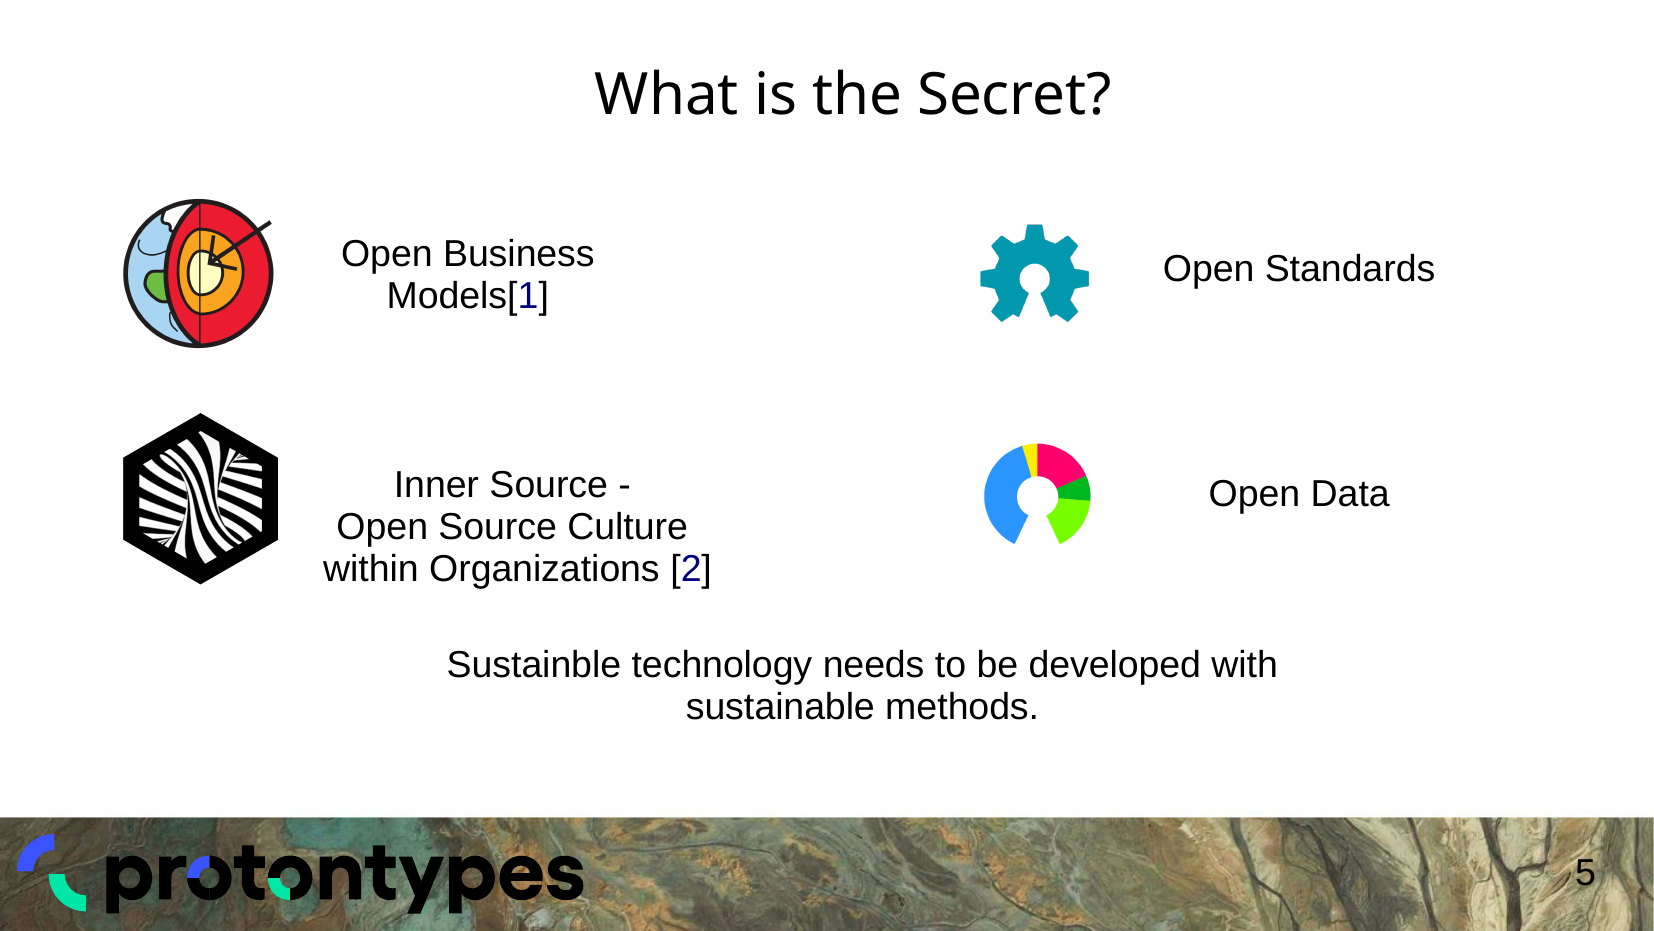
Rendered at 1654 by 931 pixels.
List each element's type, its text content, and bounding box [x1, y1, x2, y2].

title What is the Secret? [82, 24, 1625, 161]
text_box Inner Source - Open Source Culture within Organizations [2] [300, 456, 736, 597]
text_box Open Business Models[1] [290, 225, 646, 324]
text_box Open Standards [1122, 240, 1477, 301]
picture [0, 0, 1654, 931]
text_box Open Data [1122, 465, 1477, 522]
text_box Sustainble technology needs to be developed with sustainable methods. [390, 636, 1336, 736]
